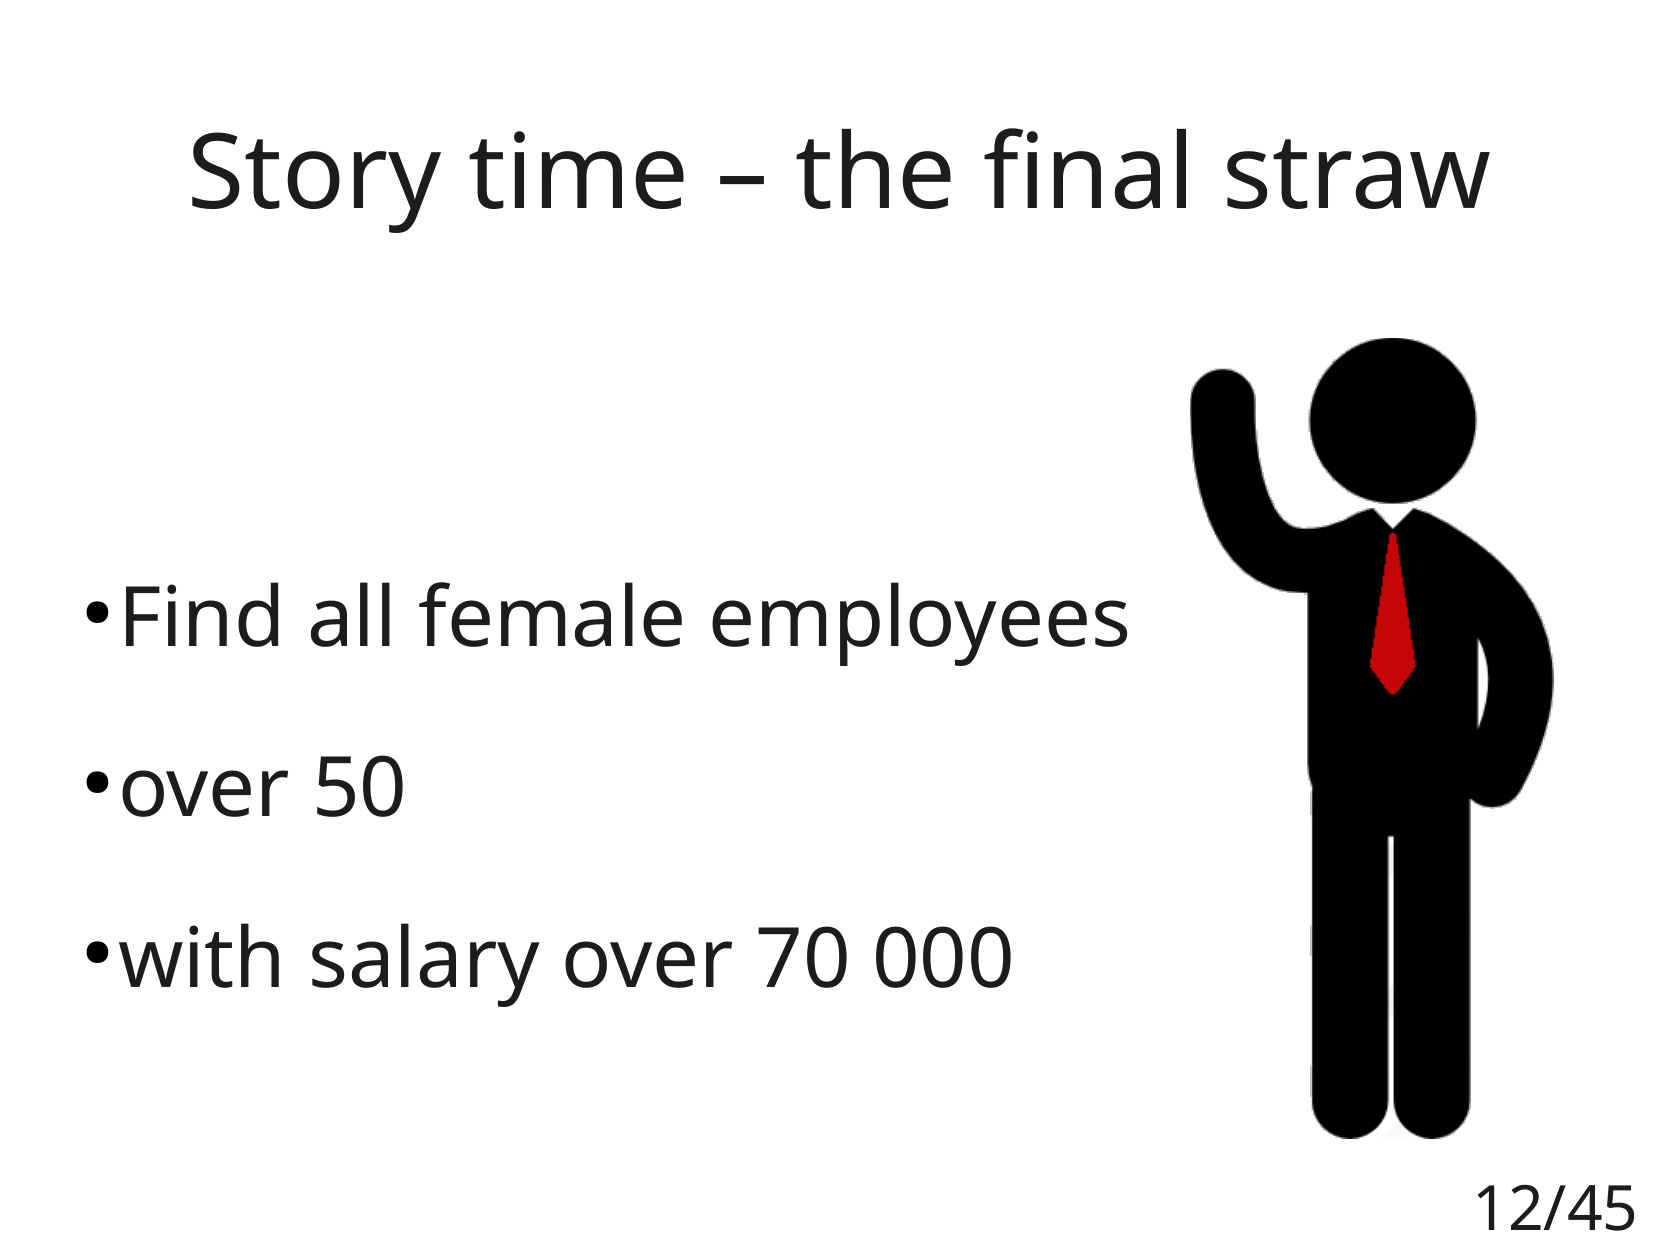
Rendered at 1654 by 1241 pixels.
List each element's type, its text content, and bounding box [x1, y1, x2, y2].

subtitle Find all female employees over 50 with salary over 70 000 [82, 290, 1571, 1109]
title Story time – the final straw [82, 64, 1571, 272]
picture [1190, 338, 1554, 1139]
text_box <numer>/45 [1071, 1155, 1654, 1241]
